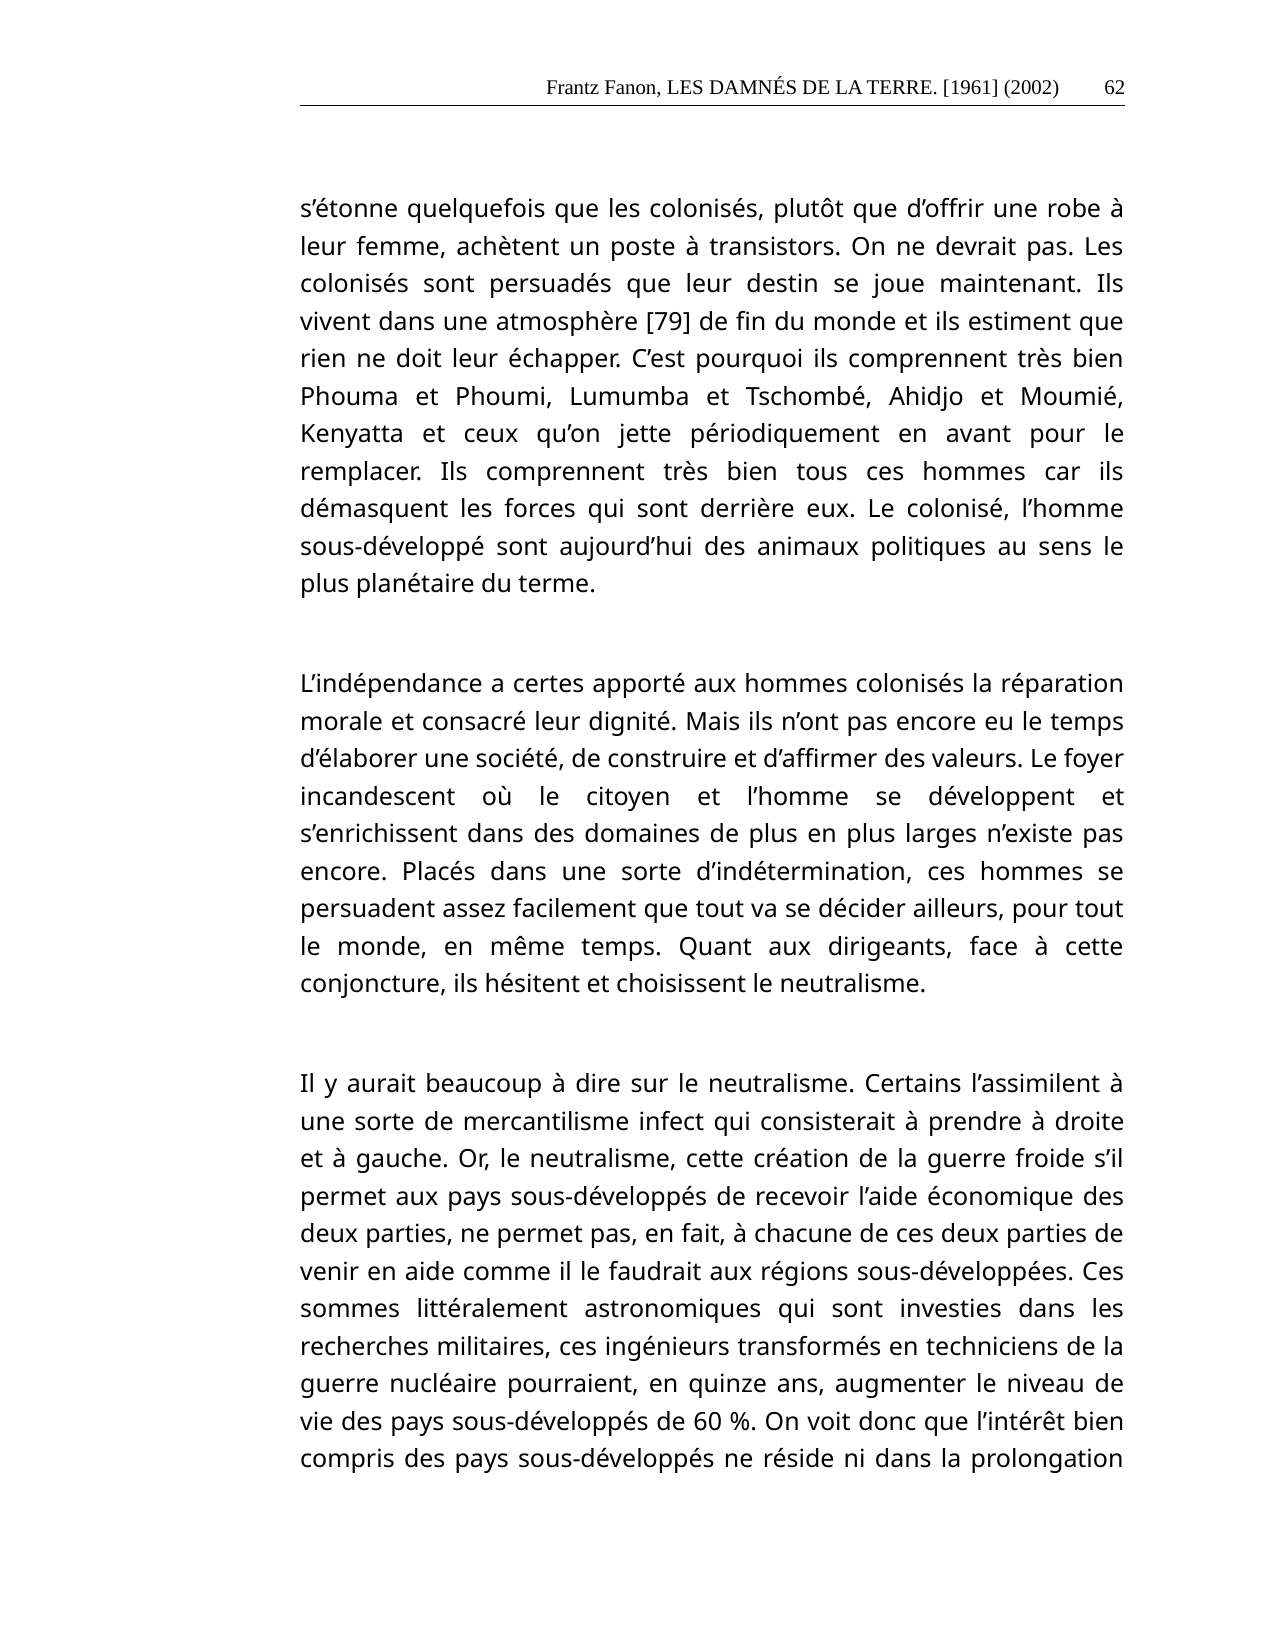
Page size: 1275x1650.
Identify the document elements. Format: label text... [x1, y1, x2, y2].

text Il y aurait beaucoup à dire sur le neutralisme. Certains l’assimilent à une sorte de mercantilisme infect qui consisterait à prendre à droite et à gauche. Or, le neutralisme, cette création de la guerre froide s’il permet aux pays sous-développés de recevoir l’aide économique des deux parties, ne permet pas, en fait, à chacune de ces deux parties de venir en aide comme il le faudrait aux régions sous-développées. Ces sommes littéralement astronomiques qui sont investies dans les recherches militaires, ces ingénieurs transformés en techniciens de la guerre nucléaire pourraient, en quinze ans, augmenter le niveau de vie des pays sous-développés de 60 %. On voit donc que l’intérêt bien compris des pays sous-développés ne réside ni dans la prolongation [300, 1062, 1125, 1475]
text s’étonne quelquefois que les colonisés, plutôt que d’offrir une robe à leur femme, achètent un poste à transistors. On ne devrait pas. Les colonisés sont persuadés que leur destin se joue maintenant. Ils vivent dans une atmosphère [79] de fin du monde et ils estiment que rien ne doit leur échapper. C’est pourquoi ils comprennent très bien Phouma et Phoumi, Lumumba et Tschombé, Ahidjo et Moumié, Kenyatta et ceux qu’on jette périodiquement en avant pour le remplacer. Ils comprennent très bien tous ces hommes car ils démasquent les forces qui sont derrière eux. Le colonisé, l’homme sous-développé sont aujourd’hui des animaux politiques au sens le plus planétaire du terme. [300, 187, 1125, 600]
text L’indépendance a certes apporté aux hommes colonisés la réparation morale et consacré leur dignité. Mais ils n’ont pas encore eu le temps d’élaborer une société, de construire et d’affirmer des valeurs. Le foyer incandescent où le citoyen et l’homme se développent et s’enrichissent dans des domaines de plus en plus larges n’existe pas encore. Placés dans une sorte d’indétermination, ces hommes se persuadent assez facilement que tout va se décider ailleurs, pour tout le monde, en même temps. Quant aux dirigeants, face à cette conjoncture, ils hésitent et choisissent le neutralisme. [300, 662, 1125, 1000]
